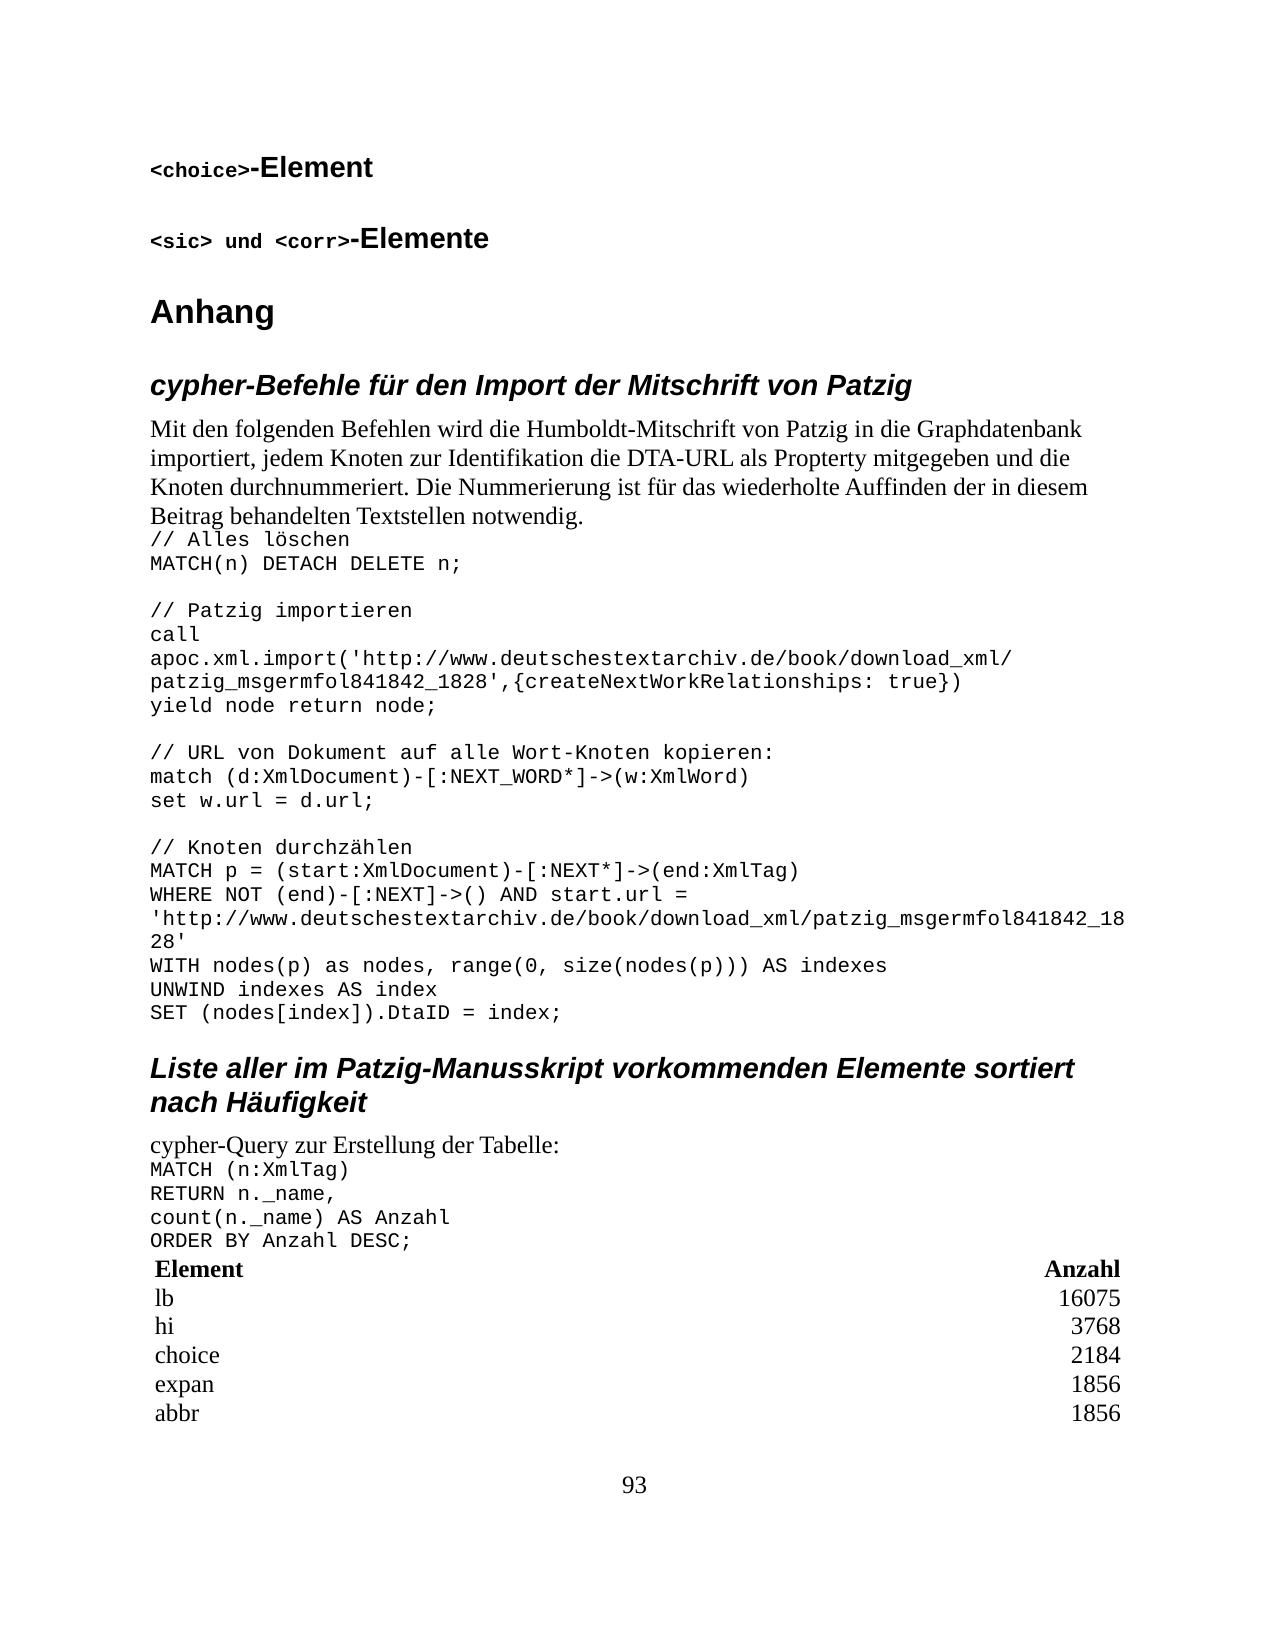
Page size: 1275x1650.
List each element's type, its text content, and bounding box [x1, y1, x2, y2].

text Mit den folgenden Befehlen wird die Humboldt-Mitschrift von Patzig in die Graphdatenbank importiert, jedem Knoten zur Identifikation die DTA-URL als Propterty mitgegeben und die Knoten durchnummeriert. Die Nummerierung ist für das wiederholte Auffinden der in diesem Beitrag behandelten Textstellen notwendig. [150, 414, 1125, 529]
text WHERE NOT (end)-[:NEXT]->() AND start.url = 'http://www.deutschestextarchiv.de/book/download_xml/patzig_msgermfol841842_1828' [150, 884, 1125, 955]
text MATCH(n) DETACH DELETE n; [150, 553, 1125, 577]
text // Patzig importieren [150, 600, 1125, 624]
text call [150, 624, 1125, 648]
text count(n._name) AS Anzahl [150, 1207, 1125, 1230]
table_cell 1856 [638, 1398, 1125, 1426]
subtitle cypher-Befehle für den Import der Mitschrift von Patzig [150, 368, 1125, 402]
text ORDER BY Anzahl DESC; [150, 1230, 1125, 1254]
table_header Anzahl [638, 1254, 1125, 1283]
text yield node return node; [150, 695, 1125, 719]
text match (d:XmlDocument)-[:NEXT_WORD*]->(w:XmlWord) [150, 766, 1125, 789]
table_cell 2184 [638, 1340, 1125, 1369]
subtitle <choice>-Element [150, 150, 1125, 184]
table_header Element [150, 1254, 637, 1283]
text apoc.xml.import('http://www.deutschestextarchiv.de/book/download_xml/patzig_msgermfol841842_1828',{createNextWorkRelationships: true}) [150, 648, 1125, 695]
text // Alles löschen [150, 529, 1125, 553]
table_cell 1856 [638, 1369, 1125, 1398]
text UNWIND indexes AS index [150, 979, 1125, 1002]
subtitle Liste aller im Patzig-Manusskript vorkommenden Elemente sortiert nach Häufigkeit [150, 1051, 1125, 1118]
table_cell choice [150, 1340, 637, 1369]
table_cell 16075 [638, 1283, 1125, 1311]
subtitle <sic> und <corr>-Elemente [150, 221, 1125, 255]
text MATCH (n:XmlTag) [150, 1159, 1125, 1183]
table_cell abbr [150, 1398, 637, 1426]
table_cell 3768 [638, 1311, 1125, 1340]
text cypher-Query zur Erstellung der Tabelle: [150, 1131, 1125, 1159]
text RETURN n._name, [150, 1183, 1125, 1207]
table_cell lb [150, 1283, 637, 1311]
subtitle Anhang [150, 292, 1125, 331]
text MATCH p = (start:XmlDocument)-[:NEXT*]->(end:XmlTag) [150, 861, 1125, 884]
text set w.url = d.url; [150, 789, 1125, 813]
text // Knoten durchzählen [150, 837, 1125, 861]
text WITH nodes(p) as nodes, range(0, size(nodes(p))) AS indexes [150, 955, 1125, 979]
text // URL von Dokument auf alle Wort-Knoten kopieren: [150, 742, 1125, 766]
text SET (nodes[index]).DtaID = index; [150, 1002, 1125, 1026]
table_cell hi [150, 1311, 637, 1340]
table_cell expan [150, 1369, 637, 1398]
